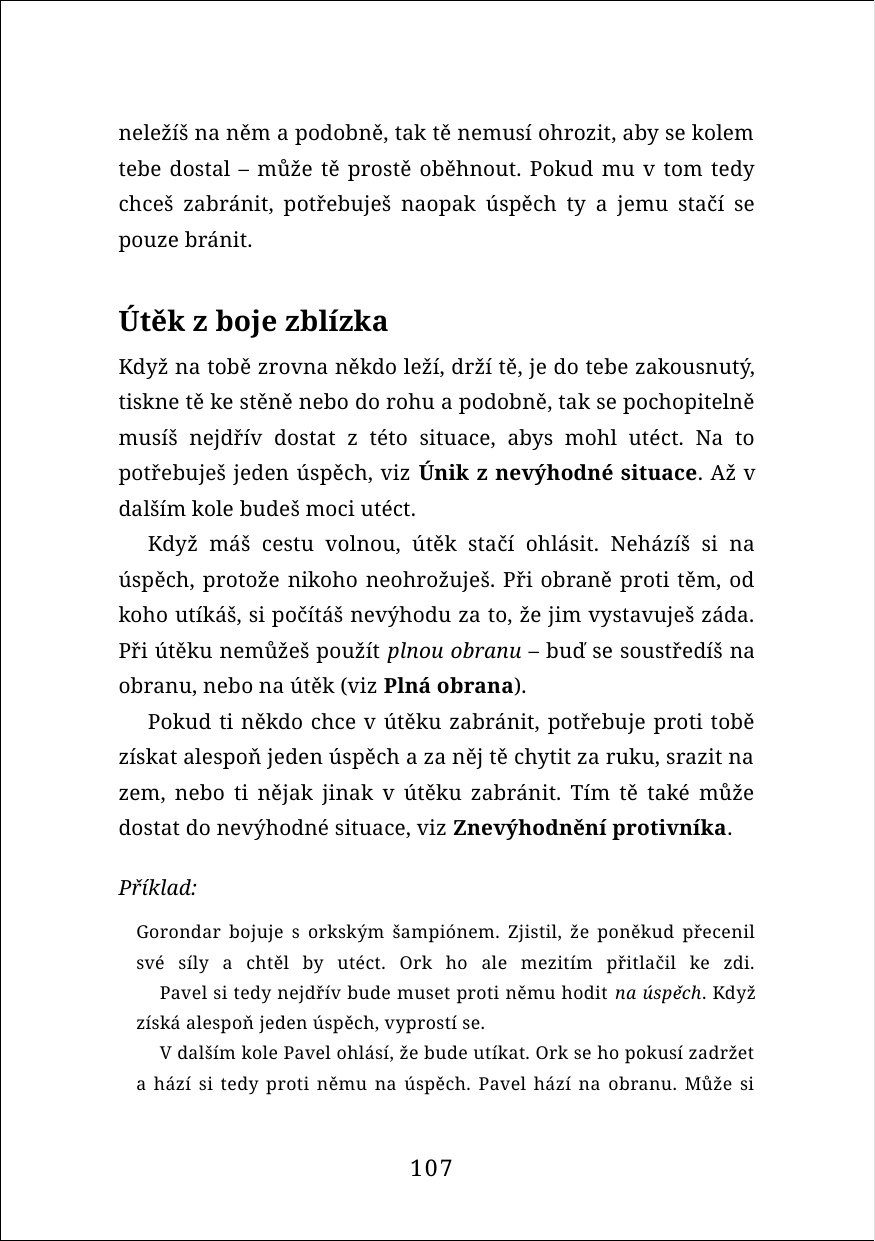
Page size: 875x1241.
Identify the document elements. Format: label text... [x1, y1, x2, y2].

text Gorondar bojuje s orkským šampiónem. Zjistil, že poněkud přecenil své síly a chtěl by utéct. Ork ho ale mezitím přitlačil ke zdi. Pavel si tedy nejdřív bude muset proti němu hodit na úspěch. Když získá alespoň jeden úspěch, vyprostí se. V dalším kole Pavel ohlásí, že bude utíkat. Ork se ho pokusí zadržet a hází si tedy proti němu na úspěch. Pavel hází na obranu. Může si [136, 920, 756, 1095]
subtitle Útěk z boje zblízka [118, 302, 756, 340]
text Když na tobě zrovna někdo leží, drží tě, je do tebe zakousnutý, tiskne tě ke stěně nebo do rohu a podobně, tak se pochopitelně musíš nejdřív dostat z této situace, abys mohl utéct. Na to potřebuješ jeden úspěch, viz Únik z nevýhodné situace. Až v dalším kole budeš moci utéct. Když máš cestu volnou, útěk stačí ohlásit. Neházíš si na úspěch, protože nikoho neohrožuješ. Při obraně proti těm, od koho utíkáš, si počítáš nevýhodu za to, že jim vystavuješ záda. Při útěku nemůžeš použít plnou obranu – buď se soustředíš na obranu, nebo na útěk (viz Plná obrana). Pokud ti někdo chce v útěku zabránit, potřebuje proti tobě získat alespoň jeden úspěch a za něj tě chytit za ruku, srazit na zem, nebo ti nějak jinak v útěku zabránit. Tím tě také může dostat do nevýhodné situace, viz Znevýhodnění protivníka. [118, 352, 756, 842]
text neležíš na něm a podobně, tak tě nemusí ohrozit, aby se kolem tebe dostal – může tě prostě oběhnout. Pokud mu v tom tedy chceš zabránit, potřebuješ naopak úspěch ty a jemu stačí se pouze bránit. [118, 118, 756, 253]
text Příklad: [118, 873, 756, 901]
